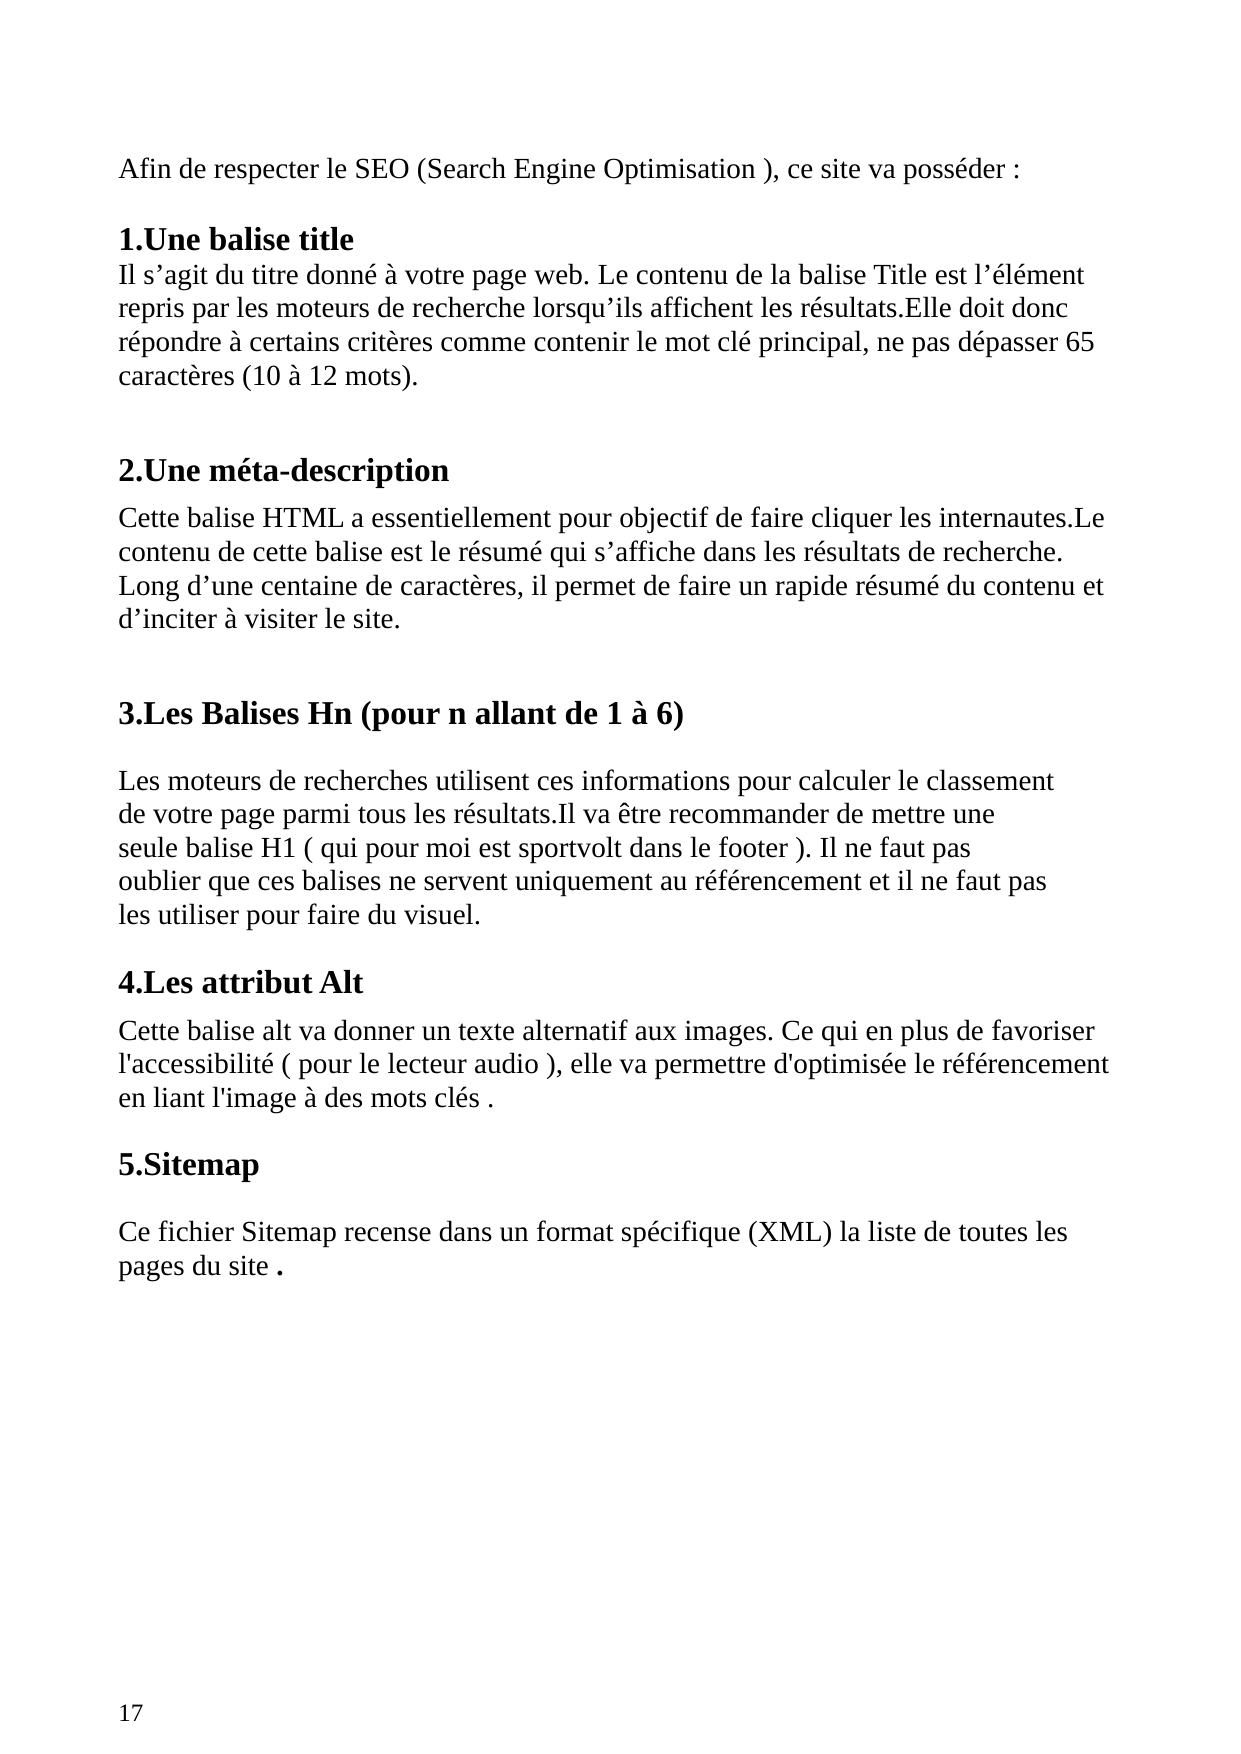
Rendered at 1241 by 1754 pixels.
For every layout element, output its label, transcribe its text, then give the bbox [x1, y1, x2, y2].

text Ce fichier Sitemap recense dans un format spécifique (XML) la liste de toutes les pages du site . [118, 1214, 1122, 1281]
text Cette balise alt va donner un texte alternatif aux images. Ce qui en plus de favoriser l'accessibilité ( pour le lecteur audio ), elle va permettre d'optimisée le référencement en liant l'image à des mots clés . [118, 1013, 1122, 1113]
text 2.Une méta-description [118, 450, 1122, 488]
text Les moteurs de recherches utilisent ces informations pour calculer le classement de votre page parmi tous les résultats.Il va être recommander de mettre une seule balise H1 ( qui pour moi est sportvolt dans le footer ). Il ne faut pas oublier que ces balises ne servent uniquement au référencement et il ne faut pas les utiliser pour faire du visuel. [118, 763, 1059, 931]
text Afin de respecter le SEO (Search Engine Optimisation ), ce site va posséder : [118, 118, 1122, 185]
text 3.Les Balises Hn (pour n allant de 1 à 6) [118, 693, 1059, 732]
text 1.Une balise title [118, 219, 1122, 257]
text 4.Les attribut Alt [118, 962, 1122, 1000]
text 5.Sitemap [118, 1144, 1122, 1183]
text Cette balise HTML a essentiellement pour objectif de faire cliquer les internautes.Le contenu de cette balise est le résumé qui s’affiche dans les résultats de recherche. Long d’une centaine de caractères, il permet de faire un rapide résumé du contenu et d’inciter à visiter le site. [118, 501, 1122, 635]
text Il s’agit du titre donné à votre page web. Le contenu de la balise Title est l’élément repris par les moteurs de recherche lorsqu’ils affichent les résultats.Elle doit donc répondre à certains critères comme contenir le mot clé principal, ne pas dépasser 65 caractères (10 à 12 mots). [118, 257, 1122, 391]
